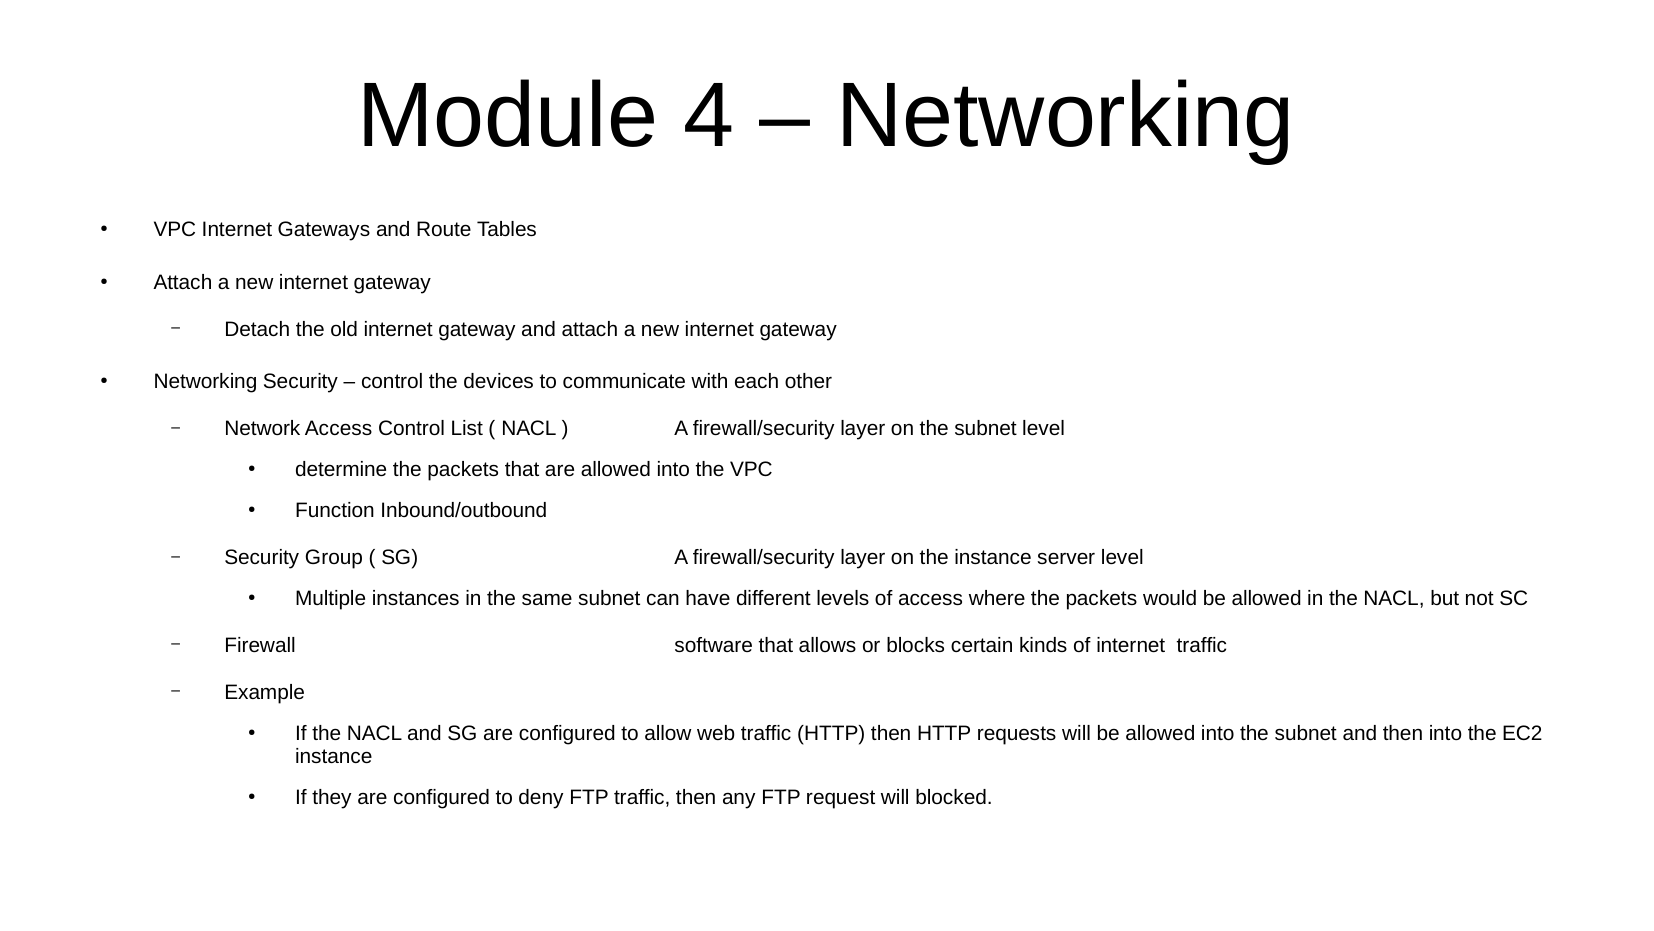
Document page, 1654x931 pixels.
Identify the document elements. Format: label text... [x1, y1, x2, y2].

title Module 4 – Networking [82, 12, 1571, 217]
list VPC Internet Gateways and Route Tables Attach a new internet gateway Detach the old internet gateway and attach a new internet gateway Networking Security – control the devices to communicate with each other Network Access Control List ( NACL ) A firewall/security layer on the subnet level determine the packets that are allowed into the VPC Function Inbound/outbound Security Group ( SG) A firewall/security layer on the instance server level Multiple instances in the same subnet can have different levels of access where the packets would be allowed in the NACL, but not SC Firewall software that allows or blocks certain kinds of internet traffic Example If the NACL and SG are configured to allow web traffic (HTTP) then HTTP requests will be allowed into the subnet and then into the EC2 instance If they are configured to deny FTP traffic, then any FTP request will blocked. [82, 217, 1606, 886]
